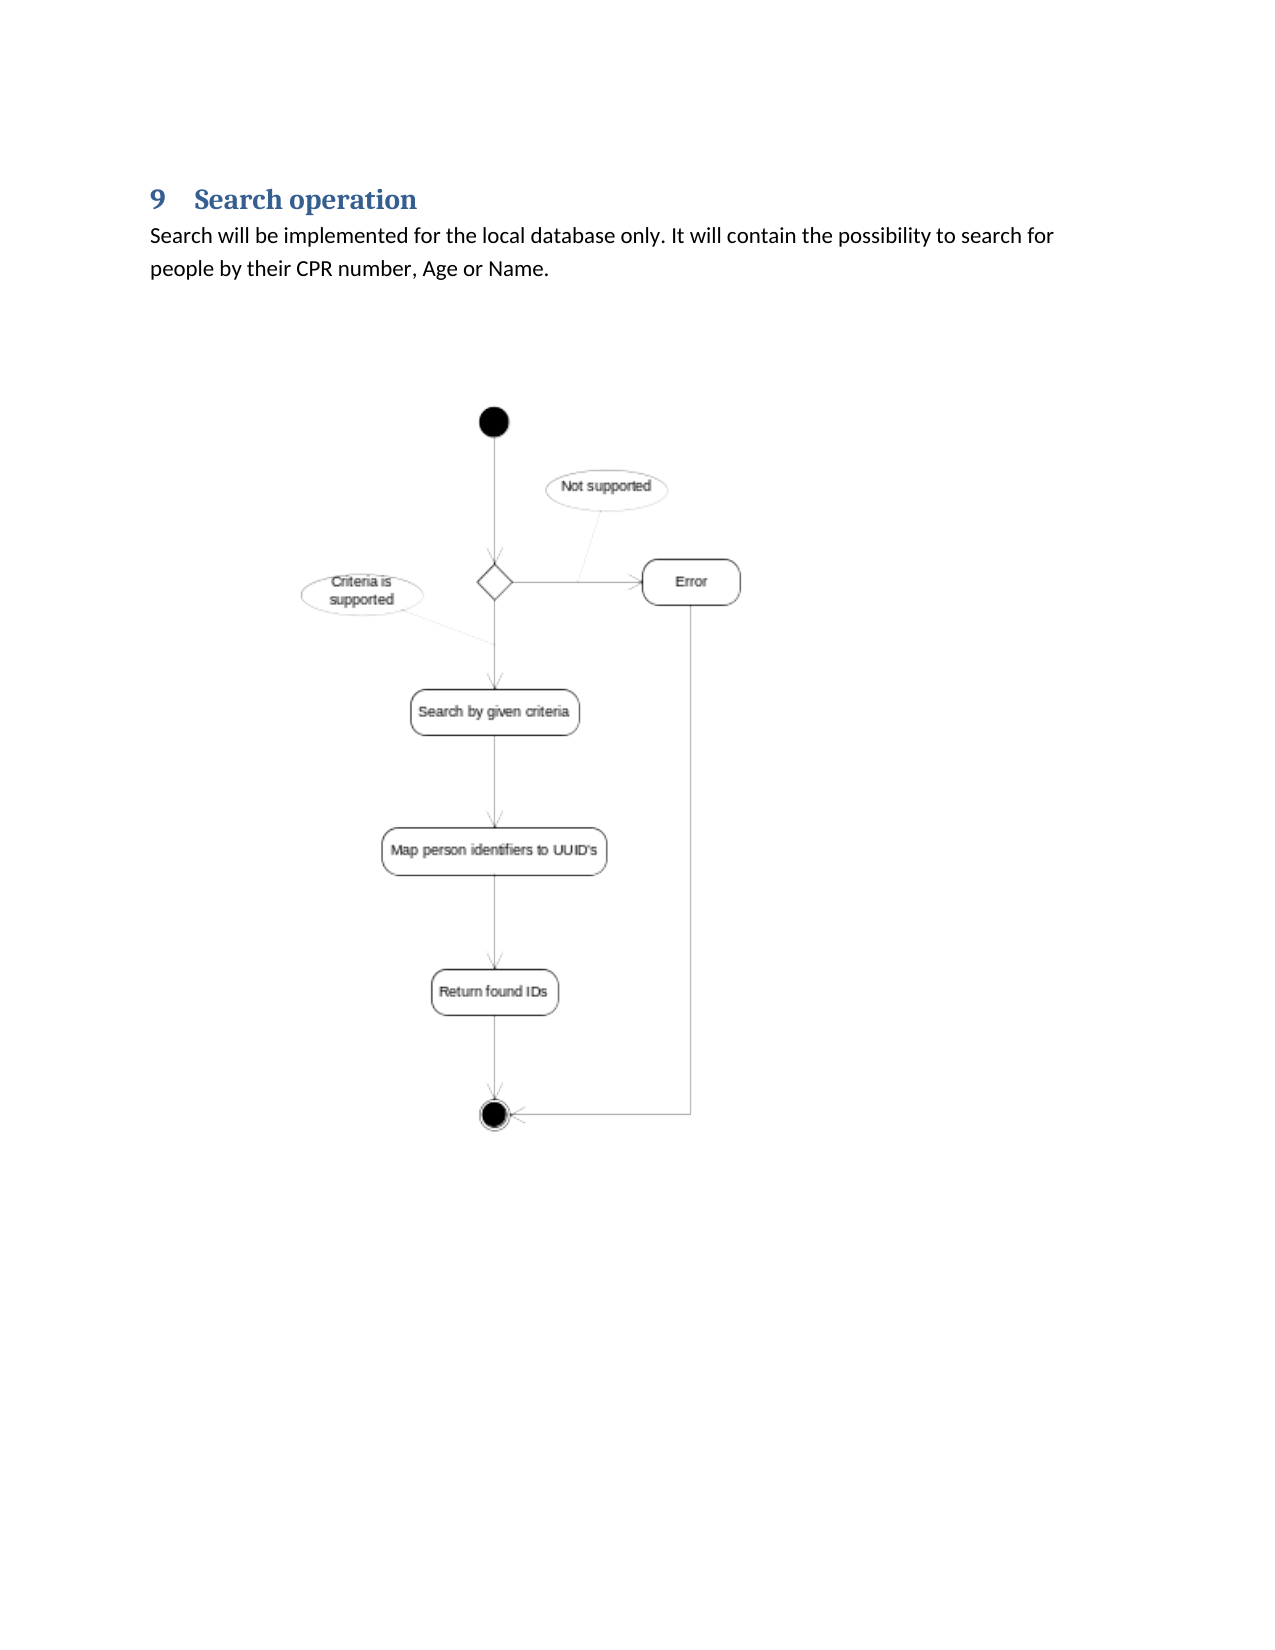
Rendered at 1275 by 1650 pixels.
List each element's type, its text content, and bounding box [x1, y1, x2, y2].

text Search will be implemented for the local database only. It will contain the possibility to search for people by their CPR number, Age or Name. [150, 221, 1125, 282]
subtitle Search operation [150, 183, 1125, 216]
